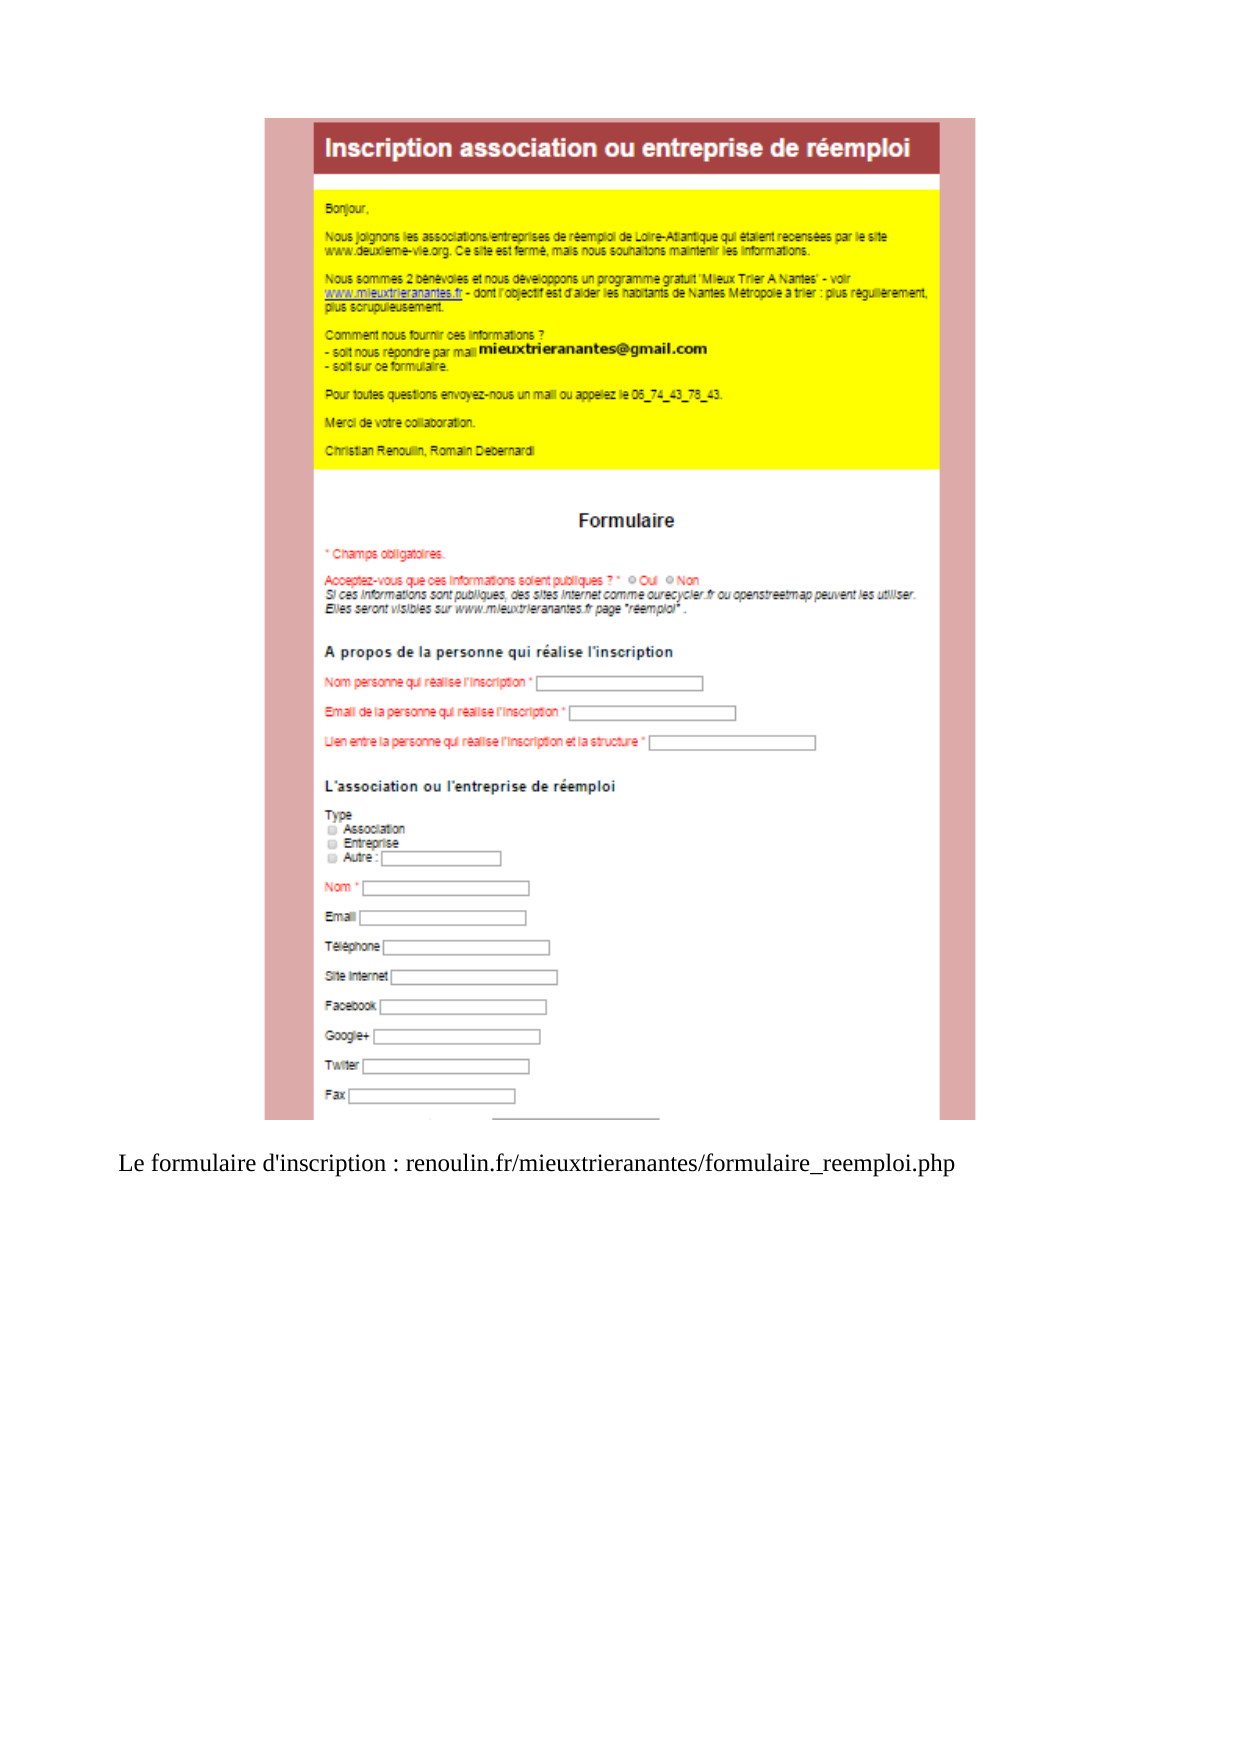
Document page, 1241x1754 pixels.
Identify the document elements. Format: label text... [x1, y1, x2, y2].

picture [264, 118, 976, 1120]
text Le formulaire d'inscription : renoulin.fr/mieuxtrieranantes/formulaire_reemploi.php [118, 1148, 1122, 1177]
